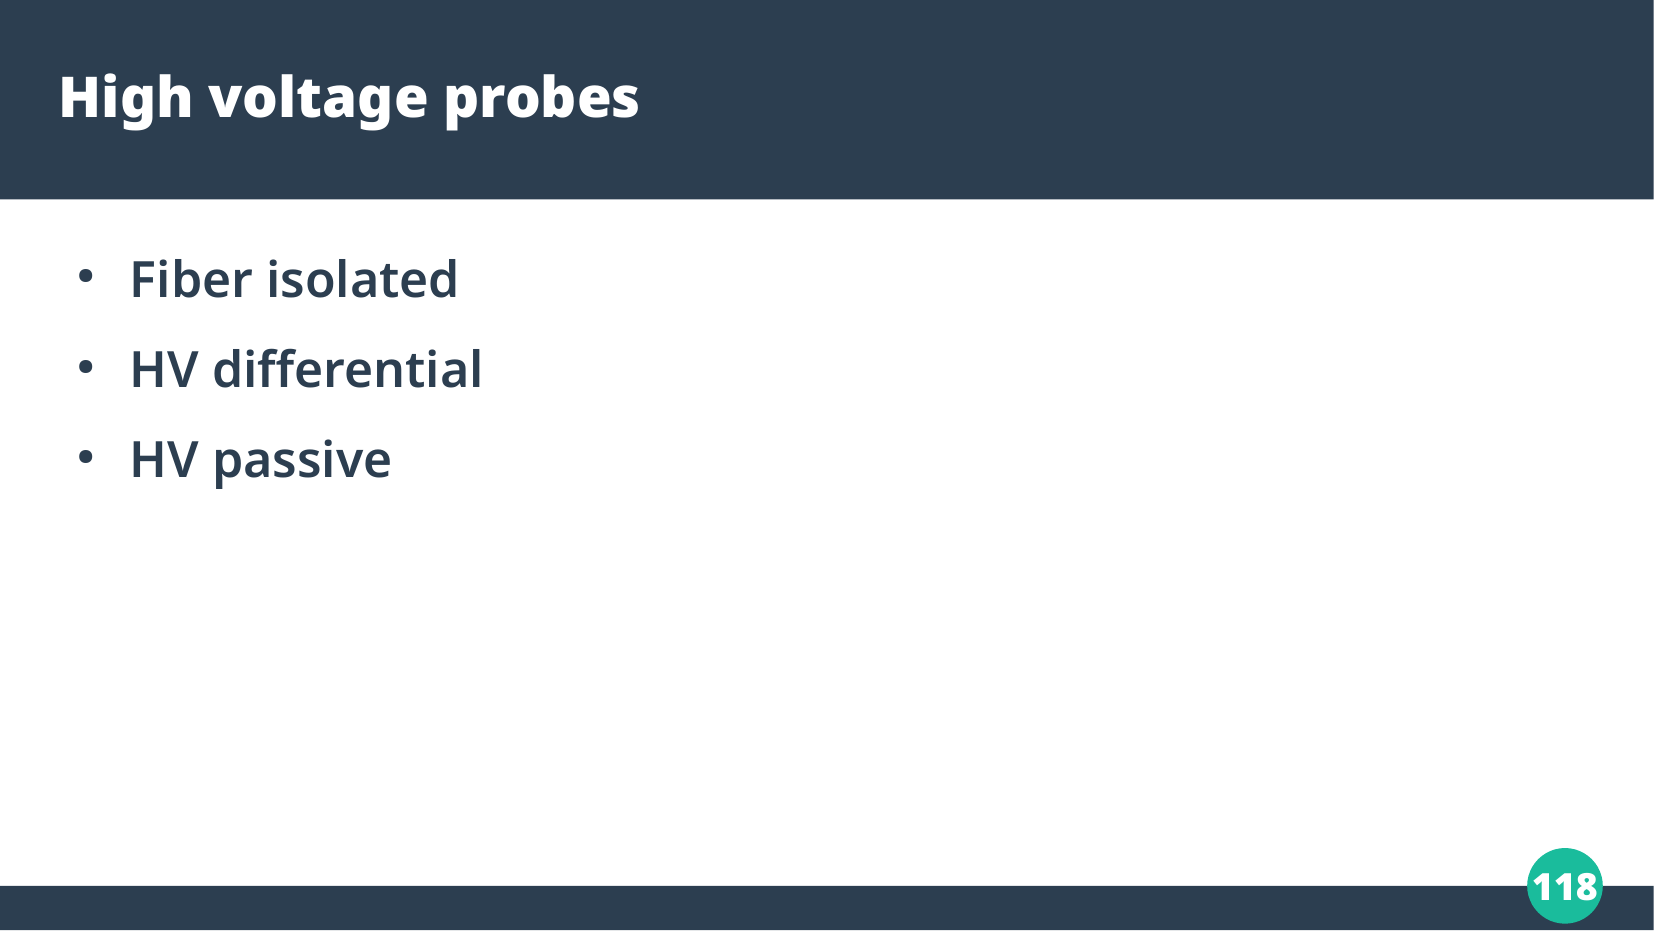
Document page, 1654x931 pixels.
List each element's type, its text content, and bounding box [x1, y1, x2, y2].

title High voltage probes [59, 37, 1595, 155]
list Fiber isolated HV differential HV passive [59, 243, 1595, 864]
